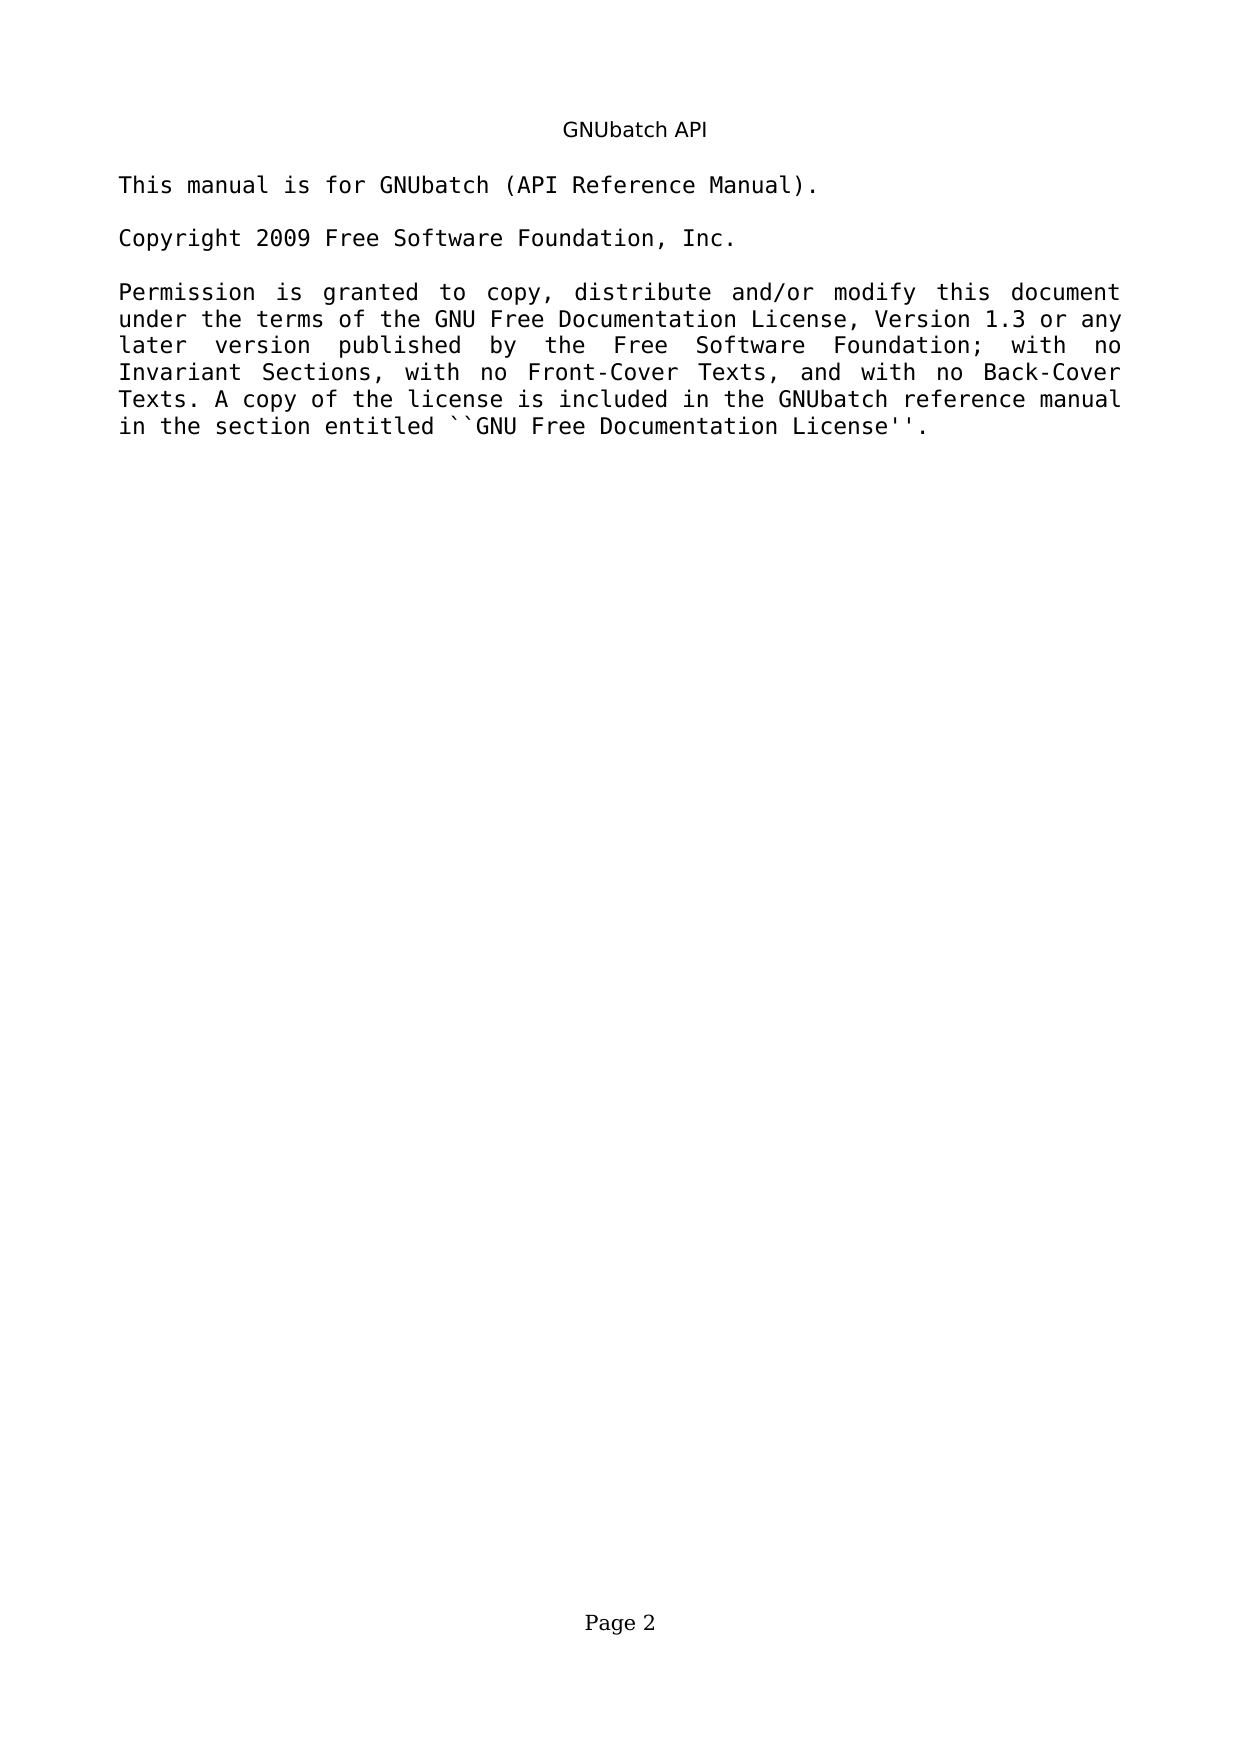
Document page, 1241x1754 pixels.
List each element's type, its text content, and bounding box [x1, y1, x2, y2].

text This manual is for GNUbatch (API Reference Manual). Copyright 2009 Free Software Foundation, Inc. Permission is granted to copy, distribute and/or modify this document under the terms of the GNU Free Documentation License, Version 1.3 or any later version published by the Free Software Foundation; with no Invariant Sections, with no Front-Cover Texts, and with no Back-Cover Texts. A copy of the license is included in the GNUbatch reference manual in the section entitled ``GNU Free Documentation License''. [118, 172, 1122, 439]
